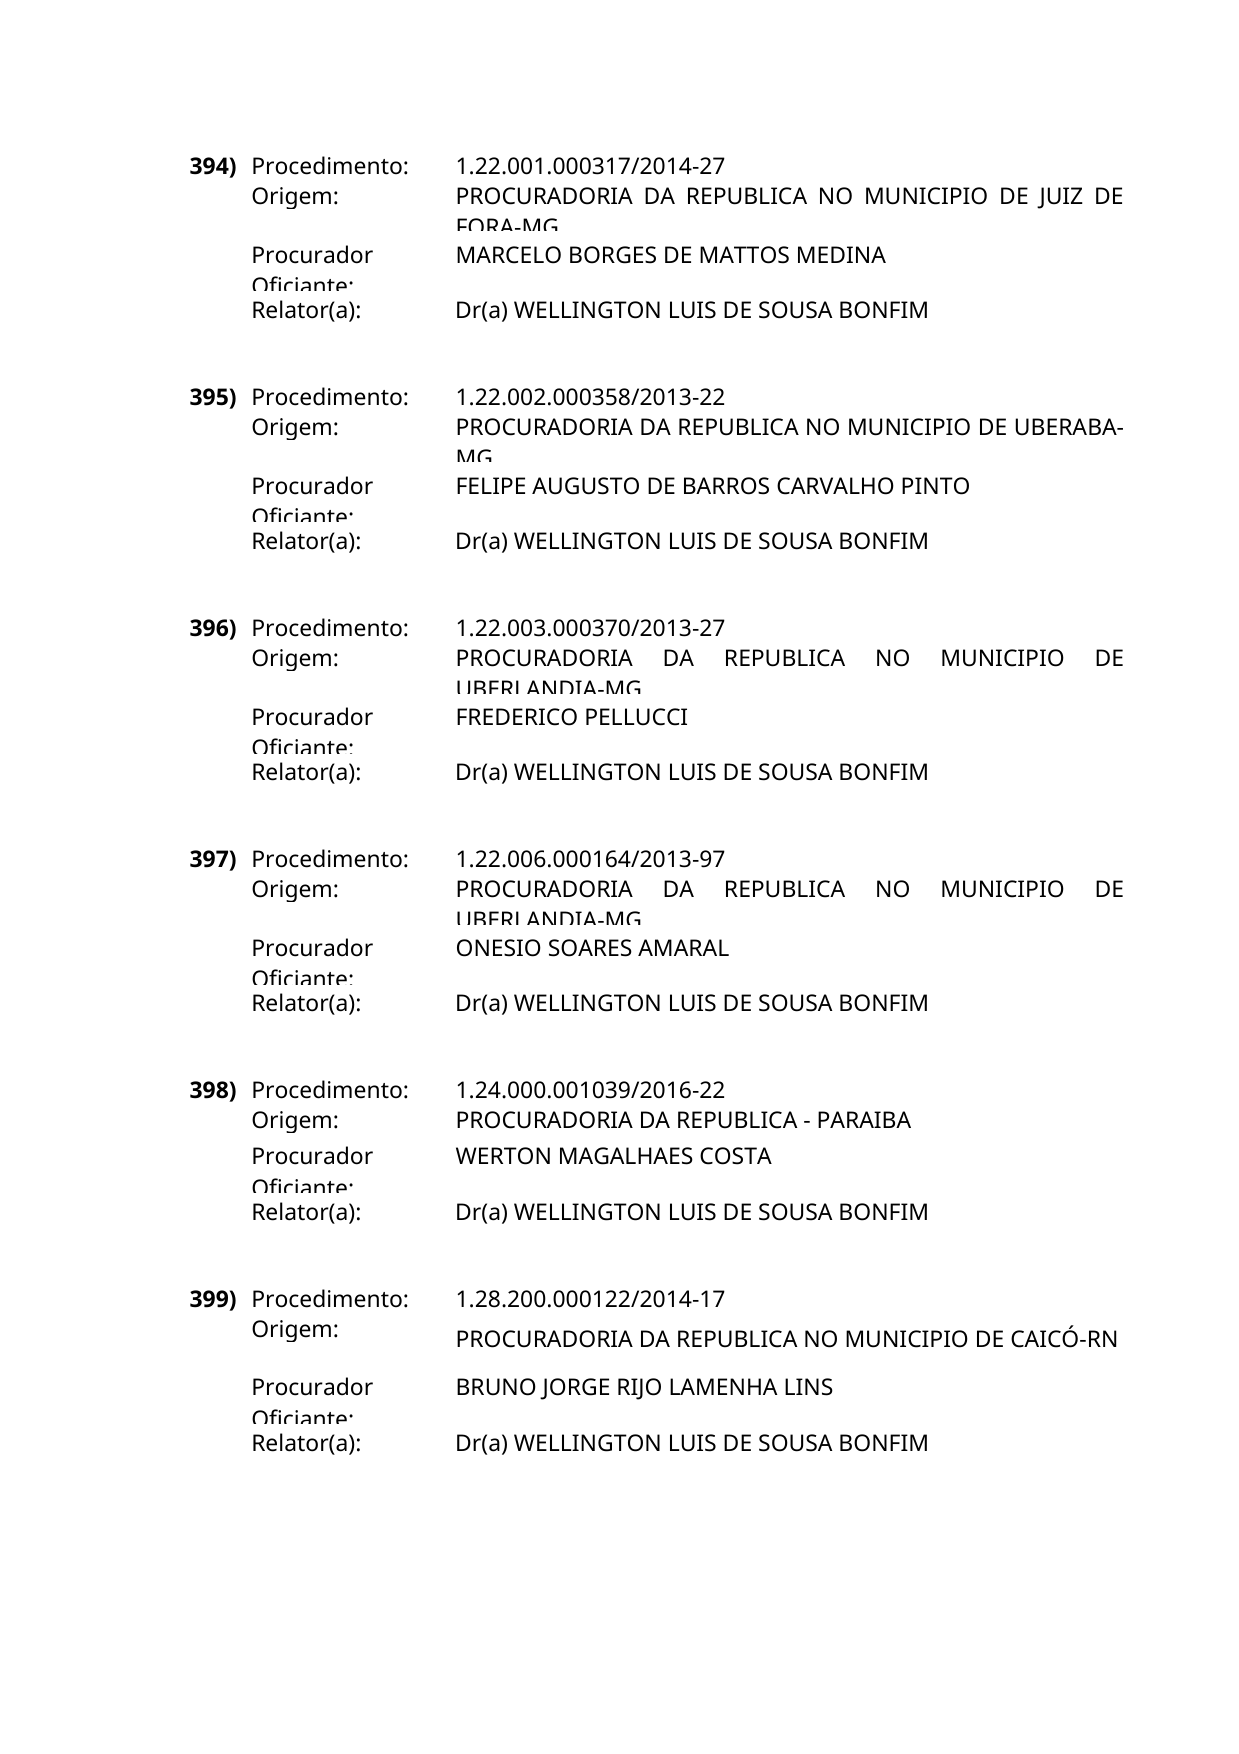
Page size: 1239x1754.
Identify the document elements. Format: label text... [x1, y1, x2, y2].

table_cell [1125, 843, 1239, 872]
table_cell [455, 324, 1124, 381]
table_cell [251, 1226, 455, 1283]
table_cell [455, 555, 1124, 612]
table_cell Origem: [251, 873, 455, 902]
table_header Dr(a) WELLINGTON LUIS DE SOUSA BONFIM [455, 987, 1122, 1016]
table_cell [0, 294, 189, 324]
table_cell [0, 1283, 189, 1311]
table_header Relator(a): [251, 294, 455, 323]
table_cell 1.28.200.000122/2014-17 [455, 1283, 1124, 1311]
table_cell [1125, 642, 1239, 671]
table_cell Origem: [251, 1104, 455, 1133]
table_cell [0, 932, 189, 983]
table_cell [251, 1341, 455, 1364]
table_header Relator(a): [251, 756, 455, 785]
table_cell [189, 1341, 251, 1364]
table_cell [0, 1313, 189, 1341]
table_cell [1125, 239, 1239, 289]
table_cell [1125, 1104, 1239, 1133]
table_cell [251, 324, 455, 381]
table_cell FREDERICO PELLUCCI [455, 701, 1124, 752]
table_cell [0, 1196, 189, 1226]
table_cell [455, 786, 1124, 843]
table_cell [1125, 381, 1239, 409]
table_cell MARCELO BORGES DE MATTOS MEDINA [455, 239, 1124, 289]
table_cell PROCURADORIA DA REPUBLICA NO MUNICIPIO DE UBERLANDIA-MG [455, 642, 1124, 693]
table_cell [1125, 1196, 1239, 1226]
table_cell [251, 462, 455, 469]
table_cell [189, 1371, 251, 1422]
table_cell [0, 1017, 189, 1074]
table_cell [0, 1140, 189, 1191]
table_cell [251, 693, 455, 701]
table_cell [0, 150, 189, 178]
table_cell 399) [189, 1283, 251, 1311]
table_cell [189, 786, 251, 843]
table_cell [0, 1371, 189, 1422]
table_cell 395) [189, 381, 251, 409]
table_cell [251, 1364, 455, 1371]
table_cell 1.22.003.000370/2013-27 [455, 612, 1124, 641]
table_cell [189, 1313, 251, 1341]
table_header Relator(a): [251, 1196, 455, 1224]
table_cell [455, 693, 1124, 701]
table_cell [1125, 411, 1239, 439]
table_cell [189, 231, 251, 238]
table_cell [1125, 150, 1239, 178]
table_cell [1125, 1017, 1239, 1074]
table_cell [0, 462, 189, 469]
table_cell [0, 440, 189, 462]
table_cell [455, 462, 1124, 469]
table_cell [1125, 693, 1239, 701]
table_cell 398) [189, 1074, 251, 1103]
table_cell Procedimento: [251, 612, 455, 641]
table_cell [0, 525, 189, 555]
table_cell [189, 756, 251, 786]
table_cell [251, 1017, 455, 1074]
table_cell [1125, 1133, 1239, 1140]
table_cell [455, 1226, 1124, 1283]
table_cell Origem: [251, 1313, 455, 1341]
table_cell WERTON MAGALHAES COSTA [455, 1140, 1124, 1191]
table_cell [189, 411, 251, 439]
table_cell [0, 756, 189, 786]
table_cell [0, 642, 189, 671]
table_cell [0, 693, 189, 701]
table_cell Origem: [251, 642, 455, 671]
table_cell Procurador Oficiante: [251, 1371, 455, 1424]
table_header [1125, 0, 1239, 150]
table_cell [251, 231, 455, 238]
table_cell Procurador Oficiante: [251, 701, 455, 753]
table_header [0, 0, 189, 150]
table_cell [0, 1226, 189, 1283]
table_cell 1.22.002.000358/2013-22 [455, 381, 1124, 409]
table_cell Procurador Oficiante: [251, 470, 455, 522]
table_header [455, 0, 1124, 150]
table_cell [455, 231, 1124, 238]
table_cell [1125, 180, 1239, 208]
table_cell [1125, 525, 1239, 555]
table_cell [189, 462, 251, 469]
table_cell [1125, 1283, 1239, 1311]
table_cell Procurador Oficiante: [251, 1140, 455, 1193]
table_cell [1125, 1074, 1239, 1103]
table_cell PROCURADORIA DA REPUBLICA NO MUNICIPIO DE UBERABA-MG [455, 411, 1124, 462]
table_cell FELIPE AUGUSTO DE BARROS CARVALHO PINTO [455, 470, 1124, 521]
table_cell [251, 924, 455, 932]
table_cell [0, 671, 189, 693]
table_cell [189, 470, 251, 521]
table_cell Procedimento: [251, 150, 455, 178]
table_cell [0, 924, 189, 932]
table_header [251, 0, 455, 150]
table_cell [251, 555, 455, 612]
table_cell [0, 786, 189, 843]
table_cell [0, 1427, 189, 1457]
table_header Relator(a): [251, 525, 455, 554]
table_cell [1125, 701, 1239, 752]
table_header Relator(a): [251, 1427, 455, 1455]
table_cell [1125, 324, 1239, 381]
table_cell [0, 902, 189, 924]
table_cell [189, 1364, 251, 1371]
table_cell [1125, 1226, 1239, 1283]
table_header Dr(a) WELLINGTON LUIS DE SOUSA BONFIM [455, 294, 1122, 323]
table_cell 1.22.006.000164/2013-97 [455, 843, 1124, 872]
table_cell [0, 612, 189, 641]
table_cell [1125, 231, 1239, 238]
table_cell [189, 525, 251, 555]
table_cell [1125, 612, 1239, 641]
table_cell [189, 324, 251, 381]
table_cell Procedimento: [251, 843, 455, 872]
table_cell [1125, 440, 1239, 462]
table_cell [189, 1226, 251, 1283]
table_cell Origem: [251, 411, 455, 439]
table_cell [0, 411, 189, 439]
table_cell [189, 1427, 251, 1457]
table_cell [0, 209, 189, 231]
table_cell [189, 1140, 251, 1191]
table_cell [251, 902, 455, 924]
table_cell [189, 701, 251, 752]
table_cell [251, 1133, 455, 1140]
table_header Dr(a) WELLINGTON LUIS DE SOUSA BONFIM [455, 1427, 1122, 1455]
table_cell [0, 231, 189, 238]
table_cell [455, 924, 1124, 932]
table_cell [1125, 902, 1239, 924]
table_cell [0, 1104, 189, 1133]
table_cell 396) [189, 612, 251, 641]
table_cell ONESIO SOARES AMARAL [455, 932, 1124, 983]
table_header Dr(a) WELLINGTON LUIS DE SOUSA BONFIM [455, 525, 1122, 554]
table_cell [251, 786, 455, 843]
table_header [189, 0, 251, 150]
table_cell [1125, 209, 1239, 231]
table_cell [0, 1133, 189, 1140]
table_cell BRUNO JORGE RIJO LAMENHA LINS [455, 1371, 1124, 1422]
table_cell [1125, 987, 1239, 1017]
table_cell [455, 1364, 1124, 1371]
table_cell [0, 873, 189, 902]
table_cell [0, 987, 189, 1017]
table_cell 394) [189, 150, 251, 178]
table_cell [1125, 786, 1239, 843]
table_cell PROCURADORIA DA REPUBLICA - PARAIBA [455, 1104, 1124, 1133]
table_cell [189, 440, 251, 462]
table_cell [1125, 462, 1239, 469]
table_cell [189, 1196, 251, 1226]
table_cell [1125, 470, 1239, 521]
table_cell [0, 1074, 189, 1103]
table_cell Procedimento: [251, 381, 455, 409]
table_cell [189, 902, 251, 924]
table_cell [1125, 294, 1239, 324]
table_cell [189, 294, 251, 324]
table_cell [189, 873, 251, 902]
table_cell Procurador Oficiante: [251, 239, 455, 291]
table_cell [251, 671, 455, 693]
table_cell 397) [189, 843, 251, 872]
table_cell [0, 1341, 189, 1364]
table_cell [455, 1133, 1124, 1140]
table_cell [1125, 1371, 1239, 1422]
table_cell Procedimento: [251, 1074, 455, 1103]
table_cell [1125, 1313, 1239, 1341]
table_cell [1125, 1427, 1239, 1457]
table_cell [189, 239, 251, 289]
table_cell [0, 1364, 189, 1371]
table_cell [0, 555, 189, 612]
table_cell Procurador Oficiante: [251, 932, 455, 984]
table_header Dr(a) WELLINGTON LUIS DE SOUSA BONFIM [455, 1196, 1122, 1224]
table_cell [189, 555, 251, 612]
table_cell Procedimento: [251, 1283, 455, 1311]
table_cell [1125, 555, 1239, 612]
table_cell [189, 987, 251, 1017]
table_cell [189, 932, 251, 983]
table_cell [189, 1017, 251, 1074]
table_cell [0, 239, 189, 289]
table_cell [0, 701, 189, 752]
table_cell [189, 693, 251, 701]
table_cell [1125, 873, 1239, 902]
table_cell [1125, 1140, 1239, 1191]
table_cell [1125, 756, 1239, 786]
table_cell [0, 180, 189, 208]
table_cell [1125, 671, 1239, 693]
table_cell [189, 924, 251, 932]
table_cell [0, 470, 189, 521]
table_header Relator(a): [251, 987, 455, 1016]
table_cell [1125, 924, 1239, 932]
table_cell 1.22.001.000317/2014-27 [455, 150, 1124, 178]
table_cell [0, 324, 189, 381]
table_cell [1125, 932, 1239, 983]
table_cell PROCURADORIA DA REPUBLICA NO MUNICIPIO DE CAICÓ-RN [455, 1313, 1124, 1364]
table_cell [189, 1104, 251, 1133]
table_cell [189, 671, 251, 693]
table_header Dr(a) WELLINGTON LUIS DE SOUSA BONFIM [455, 756, 1122, 785]
table_cell [455, 1017, 1124, 1074]
table_cell [1125, 1341, 1239, 1364]
table_cell [251, 440, 455, 462]
table_cell Origem: [251, 180, 455, 208]
table_cell [1125, 1364, 1239, 1371]
table_cell [189, 180, 251, 208]
table_cell [189, 1133, 251, 1140]
table_cell PROCURADORIA DA REPUBLICA NO MUNICIPIO DE JUIZ DE FORA-MG [455, 180, 1124, 231]
table_cell [189, 209, 251, 231]
table_cell [251, 209, 455, 231]
table_cell [0, 843, 189, 872]
table_cell PROCURADORIA DA REPUBLICA NO MUNICIPIO DE UBERLANDIA-MG [455, 873, 1124, 924]
table_cell [0, 381, 189, 409]
table_cell 1.24.000.001039/2016-22 [455, 1074, 1124, 1103]
table_cell [189, 642, 251, 671]
